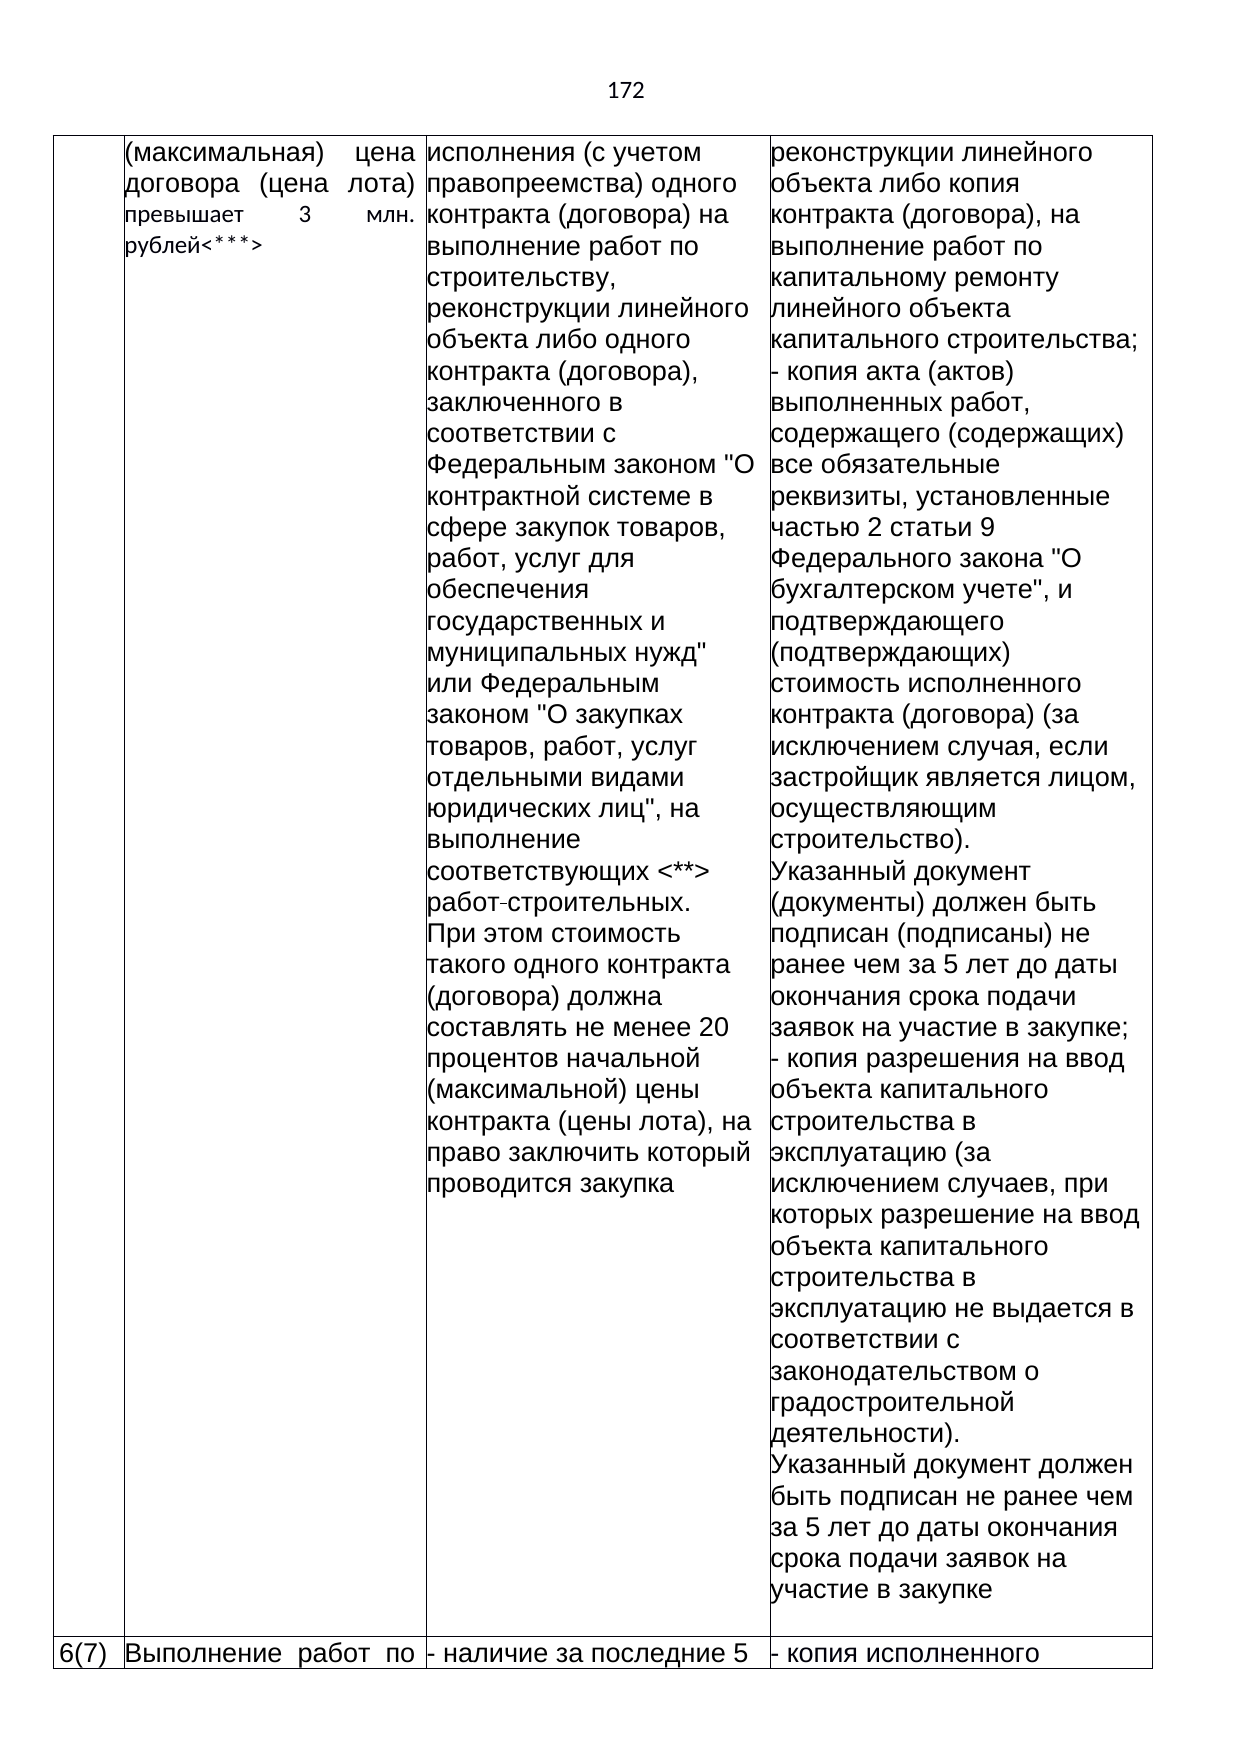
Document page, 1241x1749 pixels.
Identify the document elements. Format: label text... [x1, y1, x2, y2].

table_cell - копия исполненного [771, 1637, 1152, 1668]
table_cell [54, 136, 124, 1636]
table_cell исполнения (с учетом правопреемства) одного контракта (договора) на выполнение работ по строительству, реконструкции линейного объекта либо одного контракта (договора), заключенного в соответствии с Федеральным законом "О контрактной системе в сфере закупок товаров, работ, услуг для обеспечения государственных и муниципальных нужд" или Федеральным законом "О закупках товаров, работ, услуг отдельными видами юридических лиц", на выполнение соответствующих <**> работ строительных. При этом стоимость такого одного контракта (договора) должна составлять не менее 20 процентов начальной (максимальной) цены контракта (цены лота), на право заключить который проводится закупка [427, 136, 770, 1636]
table_cell реконструкции линейного объекта либо копия контракта (договора), на выполнение работ по капитальному ремонту линейного объекта капитального строительства; - копия акта (актов) выполненных работ, содержащего (содержащих) все обязательные реквизиты, установленные частью 2 статьи 9 Федерального закона "О бухгалтерском учете", и подтверждающего (подтверждающих) стоимость исполненного контракта (договора) (за исключением случая, если застройщик является лицом, осуществляющим строительство). Указанный документ (документы) должен быть подписан (подписаны) не ранее чем за 5 лет до даты окончания срока подачи заявок на участие в закупке; - копия разрешения на ввод объекта капитального строительства в эксплуатацию (за исключением случаев, при которых разрешение на ввод объекта капитального строительства в эксплуатацию не выдается в соответствии с законодательством о градостроительной деятельности). Указанный документ должен быть подписан не ранее чем за 5 лет до даты окончания срока подачи заявок на участие в закупке [771, 136, 1152, 1636]
table_cell 6(7) [54, 1637, 124, 1668]
table_cell - наличие за последние 5 [427, 1637, 770, 1668]
table_cell (максимальная) цена договора (цена лота) превышает 3 млн. рублей<***> [125, 136, 426, 1636]
table_cell Выполнение работ по [125, 1637, 426, 1668]
